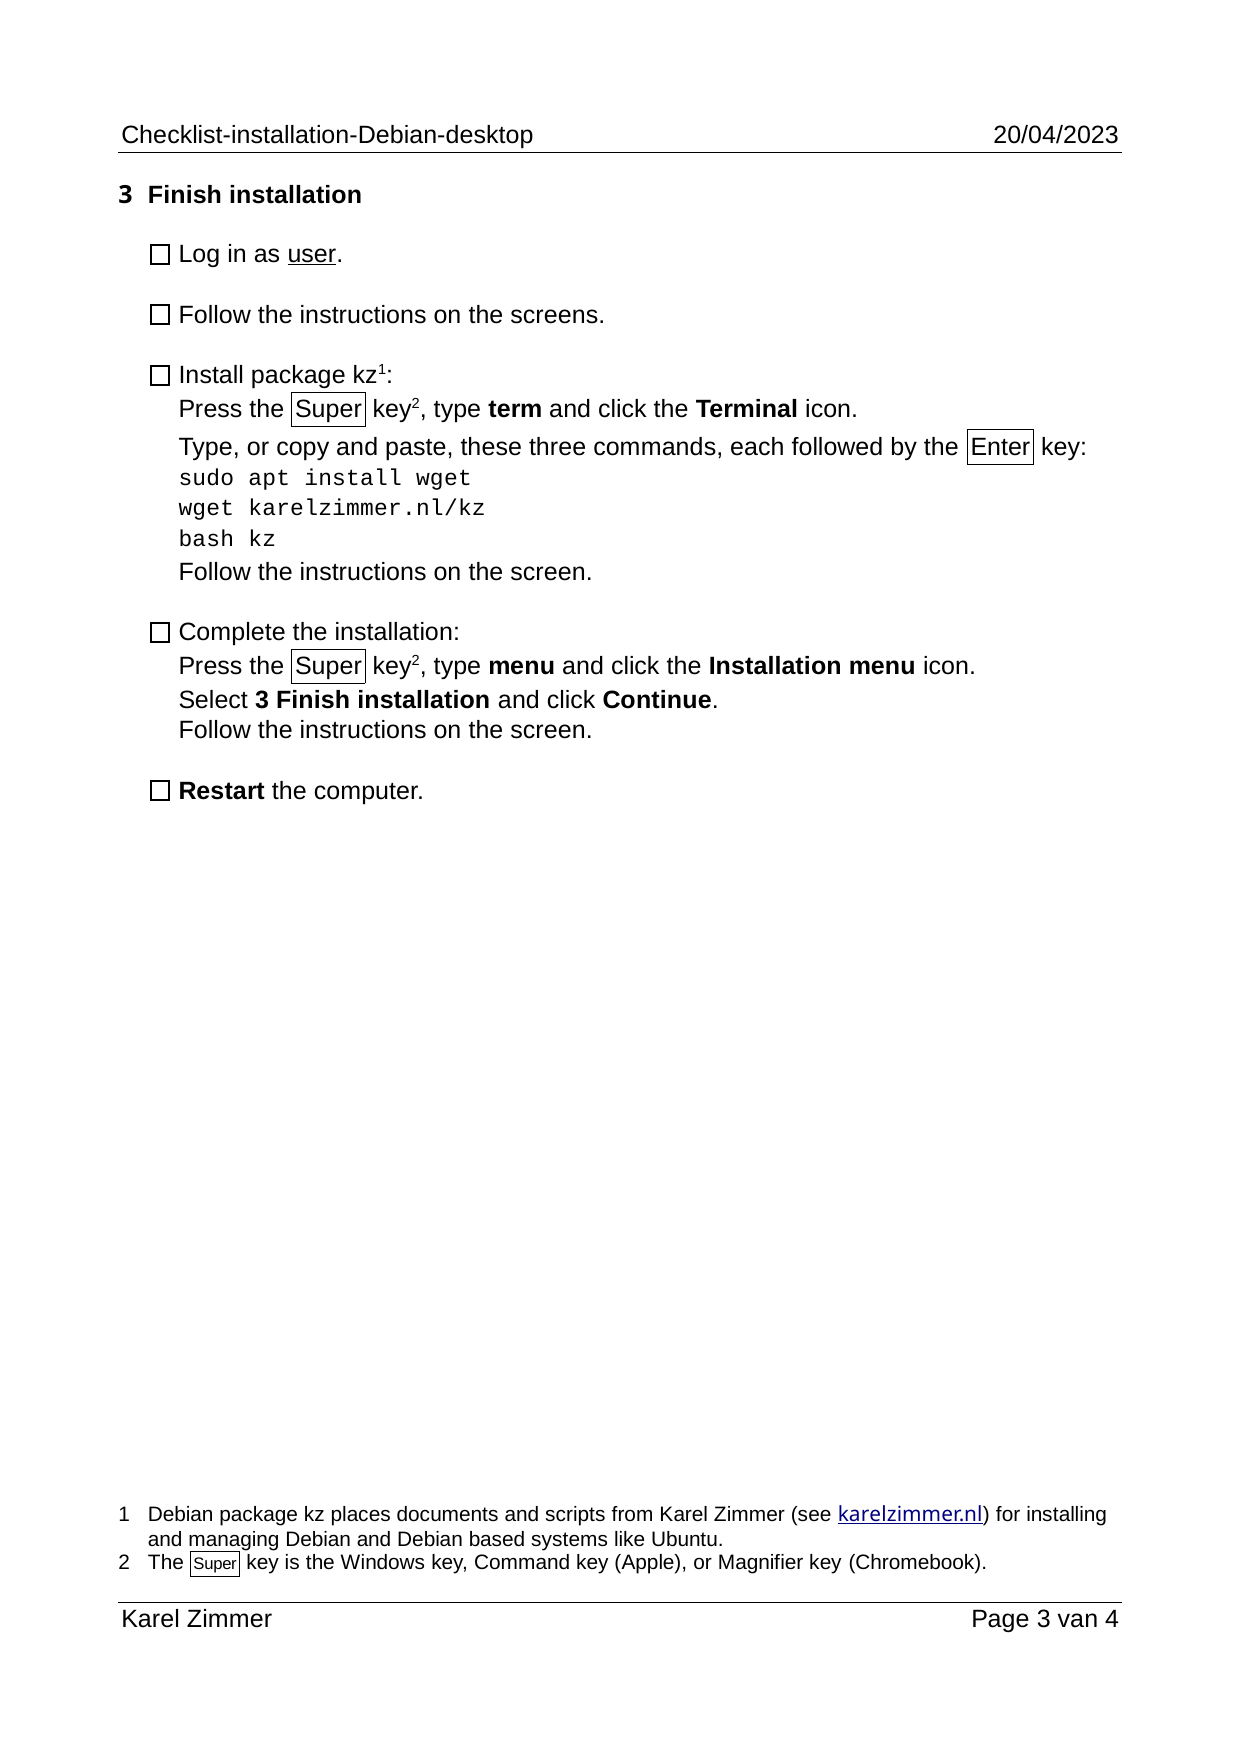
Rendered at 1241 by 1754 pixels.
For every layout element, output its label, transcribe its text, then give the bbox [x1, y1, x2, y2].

table_cell sudo apt install wget [177, 465, 1121, 496]
table_cell [141, 647, 177, 685]
table_cell Follow the instructions on the screens. [177, 300, 1121, 330]
table_cell [141, 330, 177, 360]
table_cell Complete the installation: [177, 617, 1121, 647]
table_cell [141, 617, 177, 647]
table_cell [141, 685, 177, 715]
table_cell [141, 587, 177, 617]
table_cell [141, 360, 177, 391]
table_cell [141, 300, 177, 330]
table_cell Type, or copy and paste, these three commands, each followed by the Enter key: [177, 428, 1121, 465]
table_cell Select 3 Finish installation and click Continue. [177, 685, 1121, 715]
table_header Log in as USER. [177, 239, 1121, 269]
table_cell [141, 496, 177, 526]
table_cell Restart the computer. [177, 776, 1121, 806]
table_cell Follow the instructions on the screen. [177, 715, 1121, 745]
table_cell bash kz [177, 526, 1121, 556]
table_cell [141, 391, 177, 428]
table_cell Follow the instructions on the screen. [177, 556, 1121, 587]
table_cell [177, 745, 1121, 776]
table_cell [141, 776, 177, 806]
table_header [141, 239, 177, 269]
table_cell [141, 526, 177, 556]
table_cell [141, 269, 177, 300]
table_cell [141, 465, 177, 496]
table_cell [141, 715, 177, 745]
table_cell [177, 269, 1121, 300]
table_cell [141, 556, 177, 587]
table_cell [141, 745, 177, 776]
table_cell Install package kz: [177, 360, 1121, 391]
table_cell Press the Super key, type term and click the Terminal icon. [177, 391, 1121, 428]
table_cell Press the Super key2, type menu and click the Installation menu icon. [177, 647, 1121, 685]
table_cell [141, 428, 177, 465]
list Finish installation [118, 177, 1122, 211]
table_cell [177, 587, 1121, 617]
table_cell [177, 330, 1121, 360]
table_cell wget karelzimmer.nl/kz [177, 496, 1121, 526]
